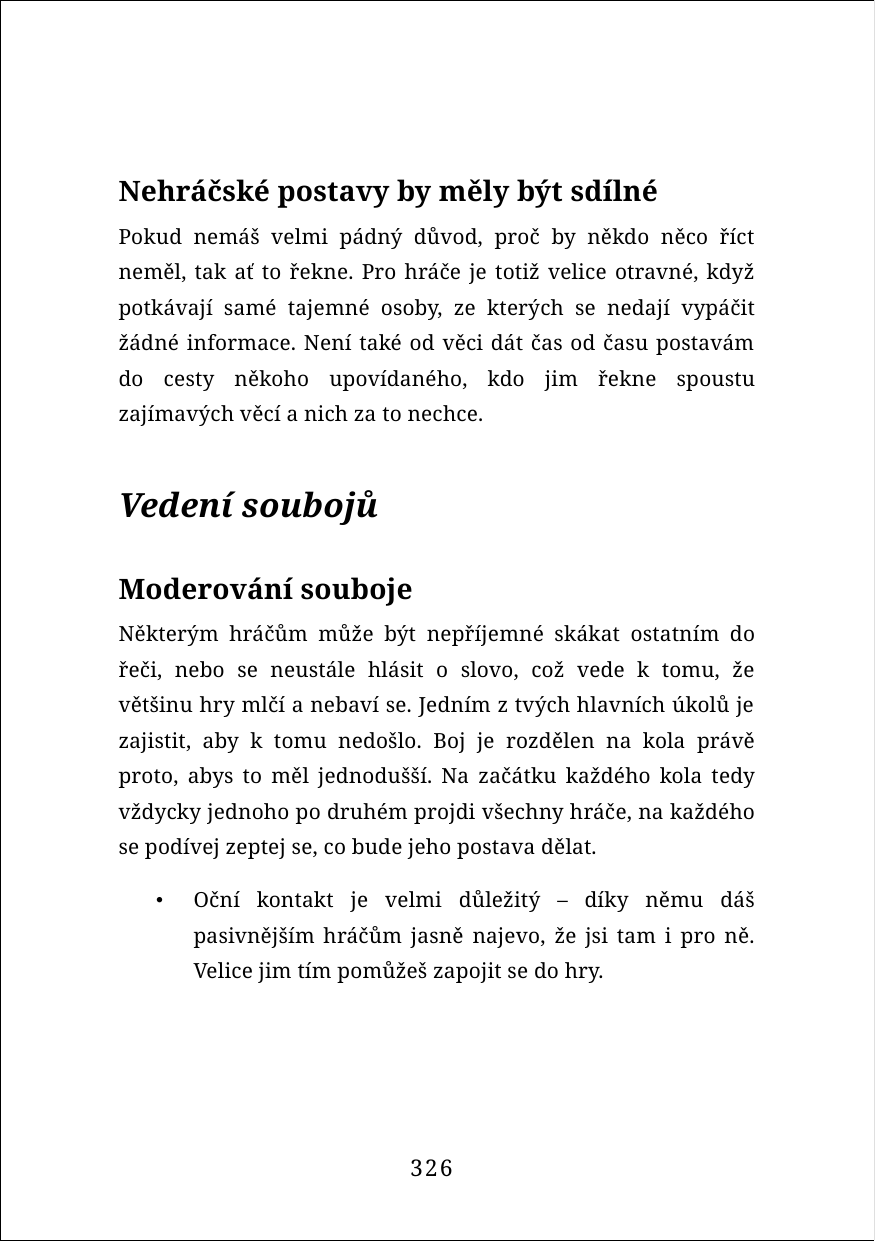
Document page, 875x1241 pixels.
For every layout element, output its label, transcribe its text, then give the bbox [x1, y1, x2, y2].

subtitle Nehráčské postavy by měly být sdílné [118, 172, 756, 210]
text Pokud nemáš velmi pádný důvod, proč by někdo něco říct neměl, tak ať to řekne. Pro hráče je totiž velice otravné, když potkávají samé tajemné osoby, ze kterých se nedají vypáčit žádné informace. Není také od věci dát čas od času postavám do cesty někoho upovídaného, kdo jim řekne spoustu zajímavých věcí a nich za to nechce. [118, 222, 756, 428]
subtitle Moderování souboje [118, 569, 756, 607]
text Některým hráčům může být nepříjemné skákat ostatním do řeči, nebo se neustále hlásit o slovo, což vede k tomu, že většinu hry mlčí a nebaví se. Jedním z tvých hlavních úkolů je zajistit, aby k tomu nedošlo. Boj je rozdělen na kola právě proto, abys to měl jednodušší. Na začátku každého kola tedy vždycky jednoho po druhém projdi všechny hráče, na každého se podívej zeptej se, co bude jeho postava dělat. [118, 619, 756, 861]
subtitle Vedení soubojů [118, 482, 756, 528]
list Oční kontakt je velmi důležitý – díky němu dáš pasivnějším hráčům jasně najevo, že jsi tam i pro ně. Velice jim tím pomůžeš zapojit se do hry. [156, 886, 756, 985]
